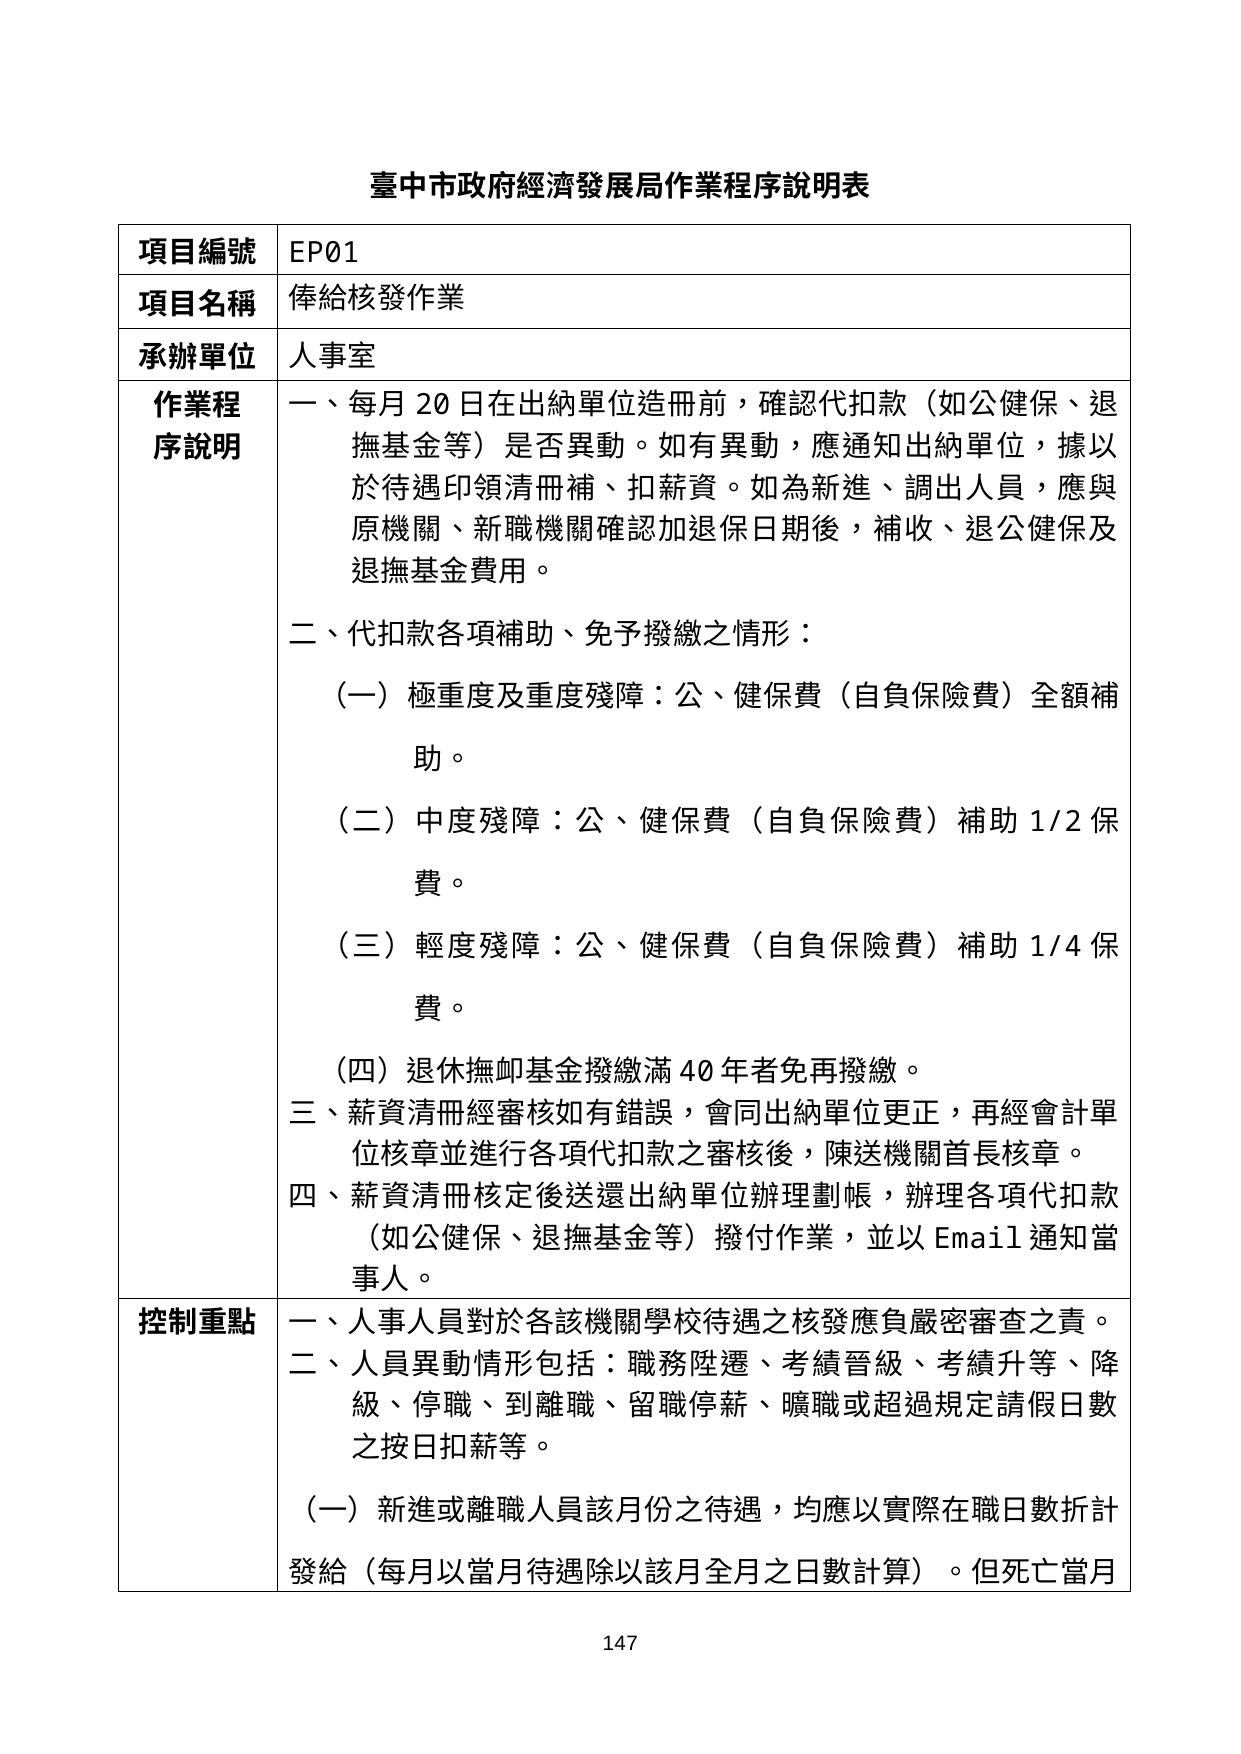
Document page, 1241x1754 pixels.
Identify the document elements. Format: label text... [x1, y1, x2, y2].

table_cell 作業程 序說明 [119, 381, 277, 1298]
table_header 項目編號 [119, 225, 277, 274]
table_cell 人事室 [278, 329, 1130, 380]
table_cell 俸給核發作業 [278, 275, 1130, 327]
table_cell 一、人事人員對於各該機關學校待遇之核發應負嚴密審查之責。 二、人員異動情形包括：職務陞遷、考績晉級、考績升等、降級、停職、到離職、留職停薪、曠職或超過規定請假日數之按日扣薪等。 （一）新進或離職人員該月份之待遇，均應以實際在職日數折計發給（每月以當月待遇除以該月全月之日數計算）。但死亡當月 [278, 1299, 1130, 1591]
table_cell 承辦單位 [119, 329, 277, 380]
table_cell 項目名稱 [119, 275, 277, 327]
table_header EP01 [278, 225, 1130, 274]
table_cell 一、每月20日在出納單位造冊前，確認代扣款（如公健保、退撫基金等）是否異動。如有異動，應通知出納單位，據以於待遇印領清冊補、扣薪資。如為新進、調出人員，應與原機關、新職機關確認加退保日期後，補收、退公健保及退撫基金費用。 二、代扣款各項補助、免予撥繳之情形： （一）極重度及重度殘障：公、健保費（自負保險費）全額補助。 （二）中度殘障：公、健保費（自負保險費）補助1/2保費。 （三）輕度殘障：公、健保費（自負保險費）補助1/4保費。 （四）退休撫卹基金撥繳滿40年者免再撥繳。 三、薪資清冊經審核如有錯誤，會同出納單位更正，再經會計單位核章並進行各項代扣款之審核後，陳送機關首長核章。 四、薪資清冊核定後送還出納單位辦理劃帳，辦理各項代扣款（如公健保、退撫基金等）撥付作業，並以Email通知當事人。 [278, 381, 1130, 1298]
text 臺中市政府經濟發展局作業程序說明表 [118, 163, 1122, 205]
table_cell 控制重點 [119, 1299, 277, 1591]
